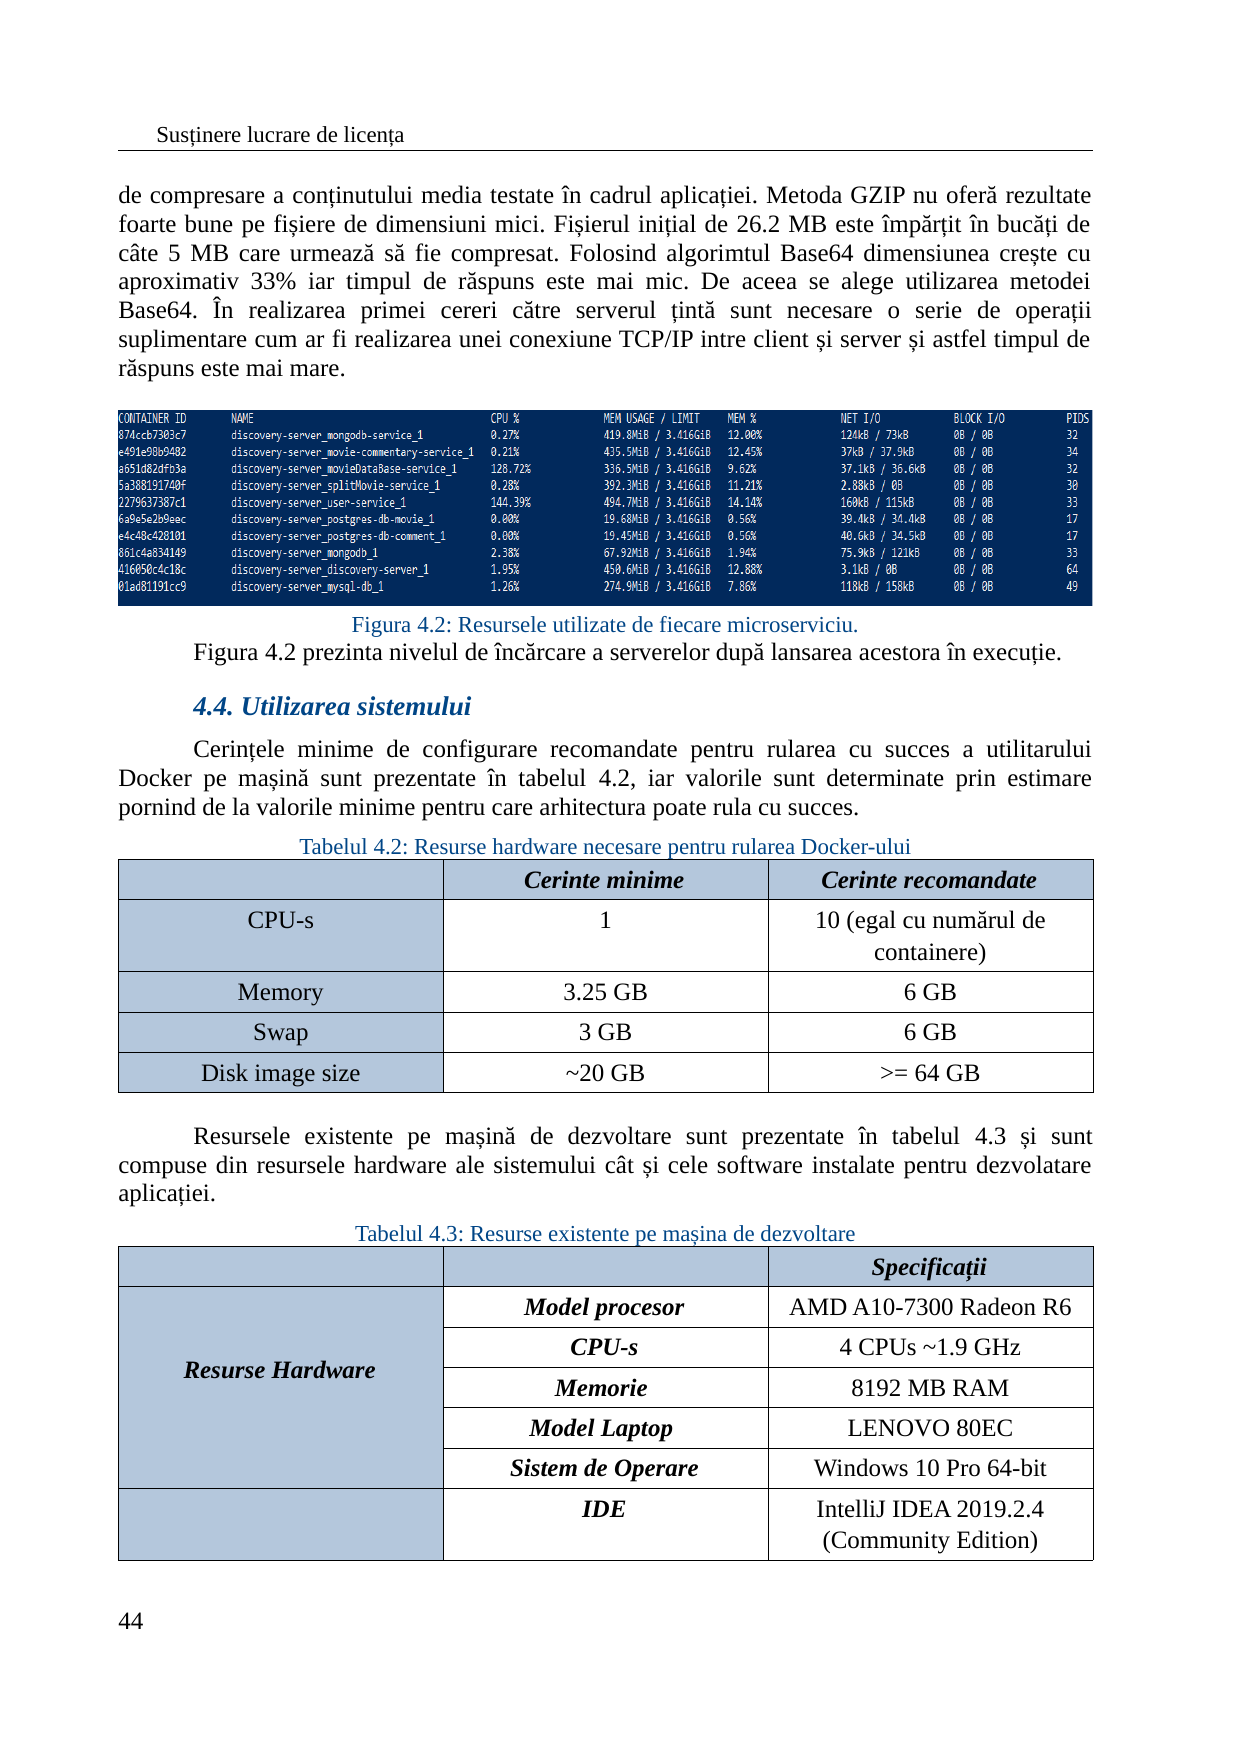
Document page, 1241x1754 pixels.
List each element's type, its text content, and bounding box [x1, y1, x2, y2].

table_cell >= 64 GB [769, 1053, 1093, 1092]
text Figura 4.2: Resursele utilizate de fiecare microserviciu. [107, 606, 1104, 637]
table_cell 3.25 GB [444, 972, 768, 1012]
table_header [444, 1247, 768, 1286]
table_header [119, 860, 443, 899]
text Tabelul 4.3: Resurse existente pe mașina de dezvoltare [118, 1220, 1093, 1246]
table_cell Model Laptop [444, 1408, 768, 1448]
table_cell 1 [444, 900, 768, 971]
text Resursele existente pe mașină de dezvoltare sunt prezentate în tabelul 4.3 și sunt compuse din resursele hardware ale sistemului cât și cele software instalate pentru dezvolatare aplicației. [118, 1121, 1093, 1207]
text Figura 4.2 prezinta nivelul de încărcare a serverelor după lansarea acestora în execuție. [118, 637, 1093, 666]
table_cell Memorie [444, 1368, 768, 1407]
table_cell LENOVO 80EC [769, 1408, 1093, 1448]
table_cell 6 GB [769, 972, 1093, 1012]
picture [118, 410, 1093, 606]
table_cell AMD A10-7300 Radeon R6 [769, 1287, 1093, 1327]
text Tabelul 4.2: Resurse hardware necesare pentru rularea Docker-ului [118, 833, 1093, 859]
table_header [119, 1247, 443, 1286]
table_cell Disk image size [119, 1053, 443, 1092]
table_cell ~20 GB [444, 1053, 768, 1092]
table_cell IDE [444, 1489, 768, 1560]
table_cell 10 (egal cu numărul de containere) [769, 900, 1093, 971]
table_cell 6 GB [769, 1013, 1093, 1052]
table_cell Resurse Hardware [119, 1287, 443, 1488]
table_cell 4 CPUs ~1.9 GHz [769, 1328, 1093, 1367]
table_cell CPU-s [444, 1328, 768, 1367]
table_cell Memory [119, 972, 443, 1012]
table_cell Windows 10 Pro 64-bit [769, 1449, 1093, 1488]
table_cell Swap [119, 1013, 443, 1052]
subtitle Utilizarea sistemului [193, 691, 1093, 722]
table_cell Model procesor [444, 1287, 768, 1327]
table_header Specificații [769, 1247, 1093, 1286]
table_cell CPU-s [119, 900, 443, 971]
table_cell 8192 MB RAM [769, 1368, 1093, 1407]
table_cell 3 GB [444, 1013, 768, 1052]
table_header Cerinte recomandate [769, 860, 1093, 899]
table_header Cerinte minime [444, 860, 768, 899]
table_cell Sistem de Operare [444, 1449, 768, 1488]
text de compresare a conținutului media testate în cadrul aplicației. Metoda GZIP nu oferă rezultate foarte bune pe fișiere de dimensiuni mici. Fișierul inițial de 26.2 MB este împărțit în bucăți de câte 5 MB care urmează să fie compresat. Folosind algorimtul Base64 dimensiunea crește cu aproximativ 33% iar timpul de răspuns este mai mic. De aceea se alege utilizarea metodei Base64. În realizarea primei cereri către serverul țintă sunt necesare o serie de operații suplimentare cum ar fi realizarea unei conexiune TCP/IP intre client și server și astfel timpul de răspuns este mai mare. [118, 180, 1093, 381]
table_cell IntelliJ IDEA 2019.2.4 (Community Edition) [769, 1489, 1093, 1560]
text Cerințele minime de configurare recomandate pentru rularea cu succes a utilitarului Docker pe mașină sunt prezentate în tabelul 4.2, iar valorile sunt determinate prin estimare pornind de la valorile minime pentru care arhitectura poate rula cu succes. [118, 734, 1093, 820]
table_cell [119, 1489, 443, 1560]
